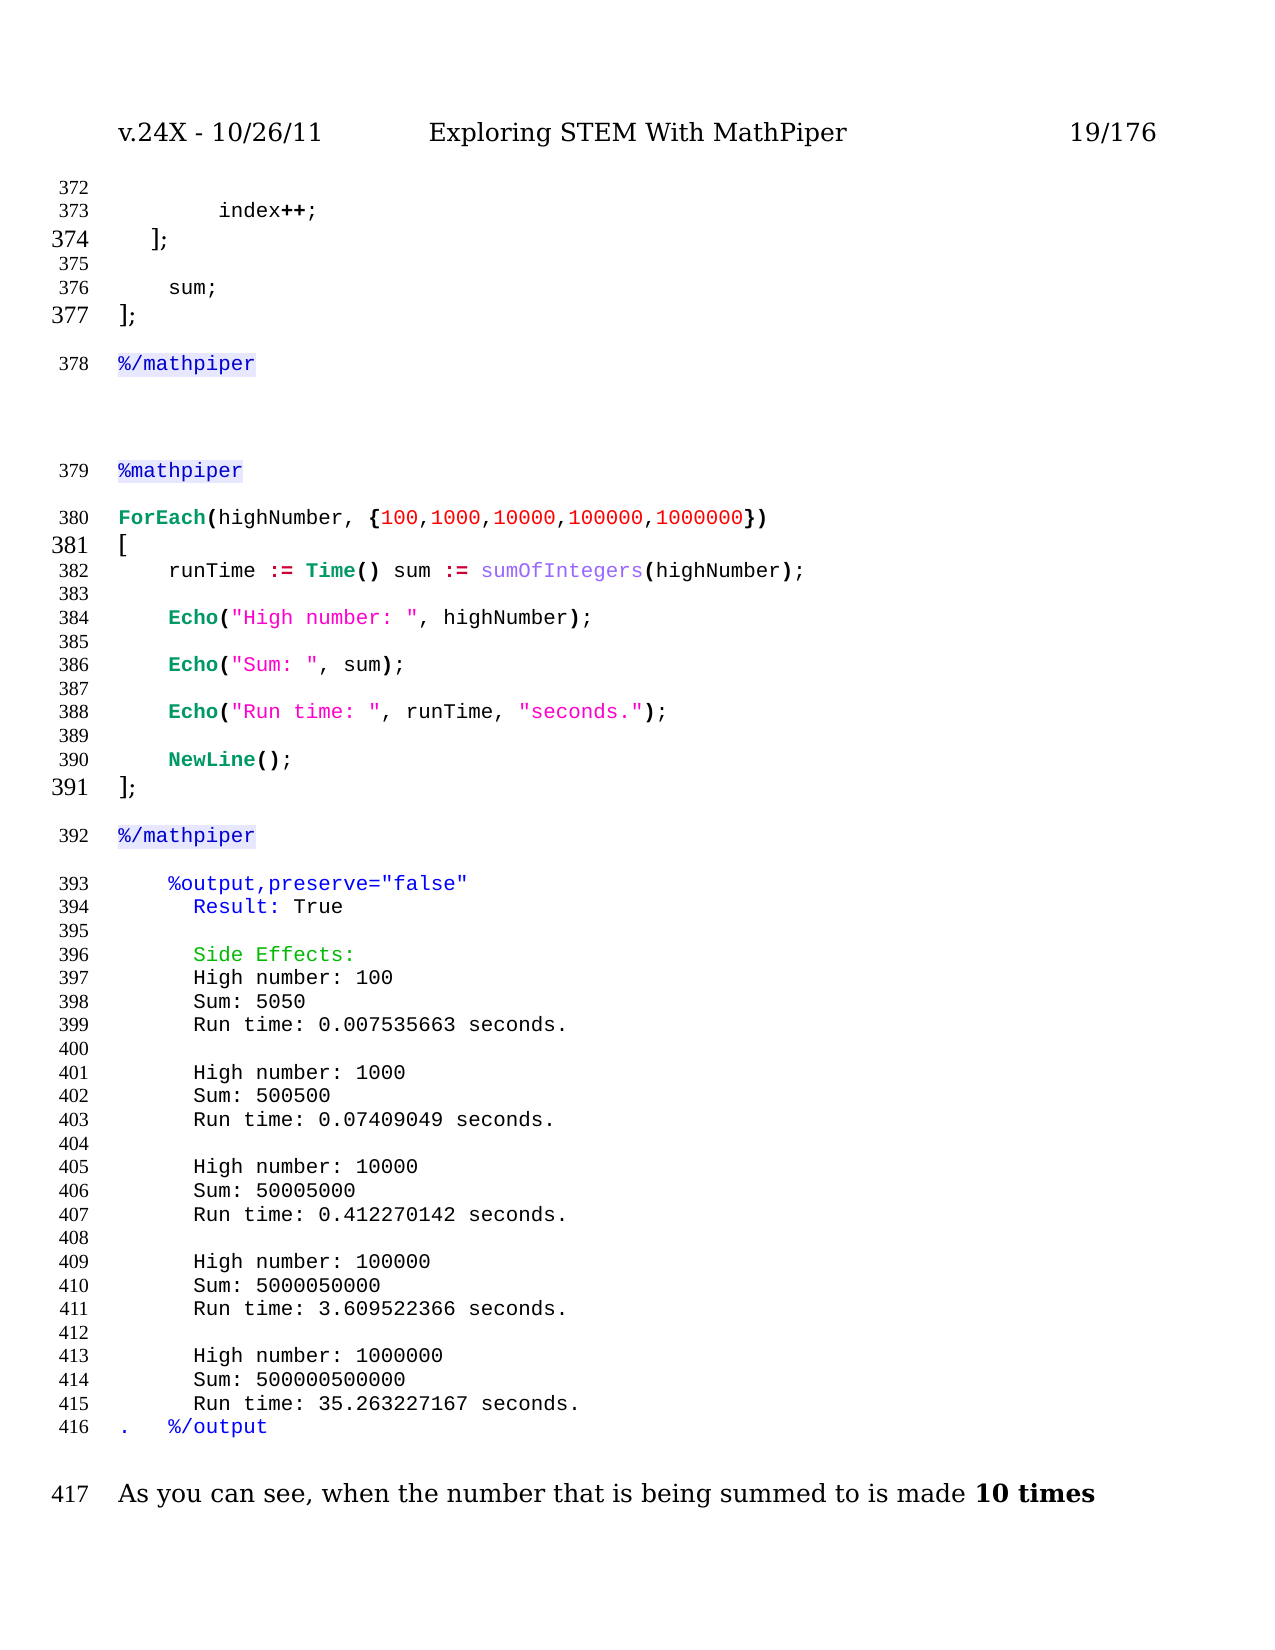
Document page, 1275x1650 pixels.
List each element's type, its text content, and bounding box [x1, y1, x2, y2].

text sum; [118, 277, 1157, 301]
text ForEach(highNumber, {100,1000,10000,100000,1000000}) [118, 507, 1157, 531]
text Run time: 0.412270142 seconds. [118, 1204, 1157, 1227]
text High number: 10000 [118, 1156, 1157, 1180]
text . %/output [118, 1416, 1157, 1440]
text Echo("High number: ", highNumber); [118, 607, 1157, 631]
text Sum: 500500 [118, 1085, 1157, 1109]
text Sum: 50005000 [118, 1180, 1157, 1204]
text High number: 100 [118, 967, 1157, 991]
text Echo("Sum: ", sum); [118, 654, 1157, 678]
text Sum: 500000500000 [118, 1369, 1157, 1393]
text runTime := Time() sum := sumOfIntegers(highNumber); [118, 560, 1157, 583]
text High number: 1000 [118, 1062, 1157, 1085]
text %output,preserve="false" [118, 873, 1157, 896]
text Sum: 5000050000 [118, 1274, 1157, 1298]
text %mathpiper [118, 459, 1157, 483]
text Run time: 35.263227167 seconds. [118, 1393, 1157, 1416]
text NewLine(); [118, 749, 1157, 772]
text High number: 1000000 [118, 1346, 1157, 1369]
text ]; [118, 301, 1157, 330]
text Run time: 0.07409049 seconds. [118, 1109, 1157, 1133]
text Run time: 3.609522366 seconds. [118, 1298, 1157, 1322]
text %/mathpiper [118, 825, 1157, 849]
text High number: 100000 [118, 1251, 1157, 1274]
text [ [118, 531, 1157, 560]
text ]; [118, 224, 1157, 253]
text Echo("Run time: ", runTime, "seconds."); [118, 702, 1157, 725]
text Result: True [118, 896, 1157, 920]
text Run time: 0.007535663 seconds. [118, 1014, 1157, 1038]
text index++; [118, 200, 1157, 224]
text Sum: 5050 [118, 991, 1157, 1014]
text %/mathpiper [118, 353, 1157, 377]
text ]; [118, 772, 1157, 802]
text As you can see, when the number that is being summed to is made 10 times [118, 1478, 1157, 1508]
text Side Effects: [118, 943, 1157, 967]
